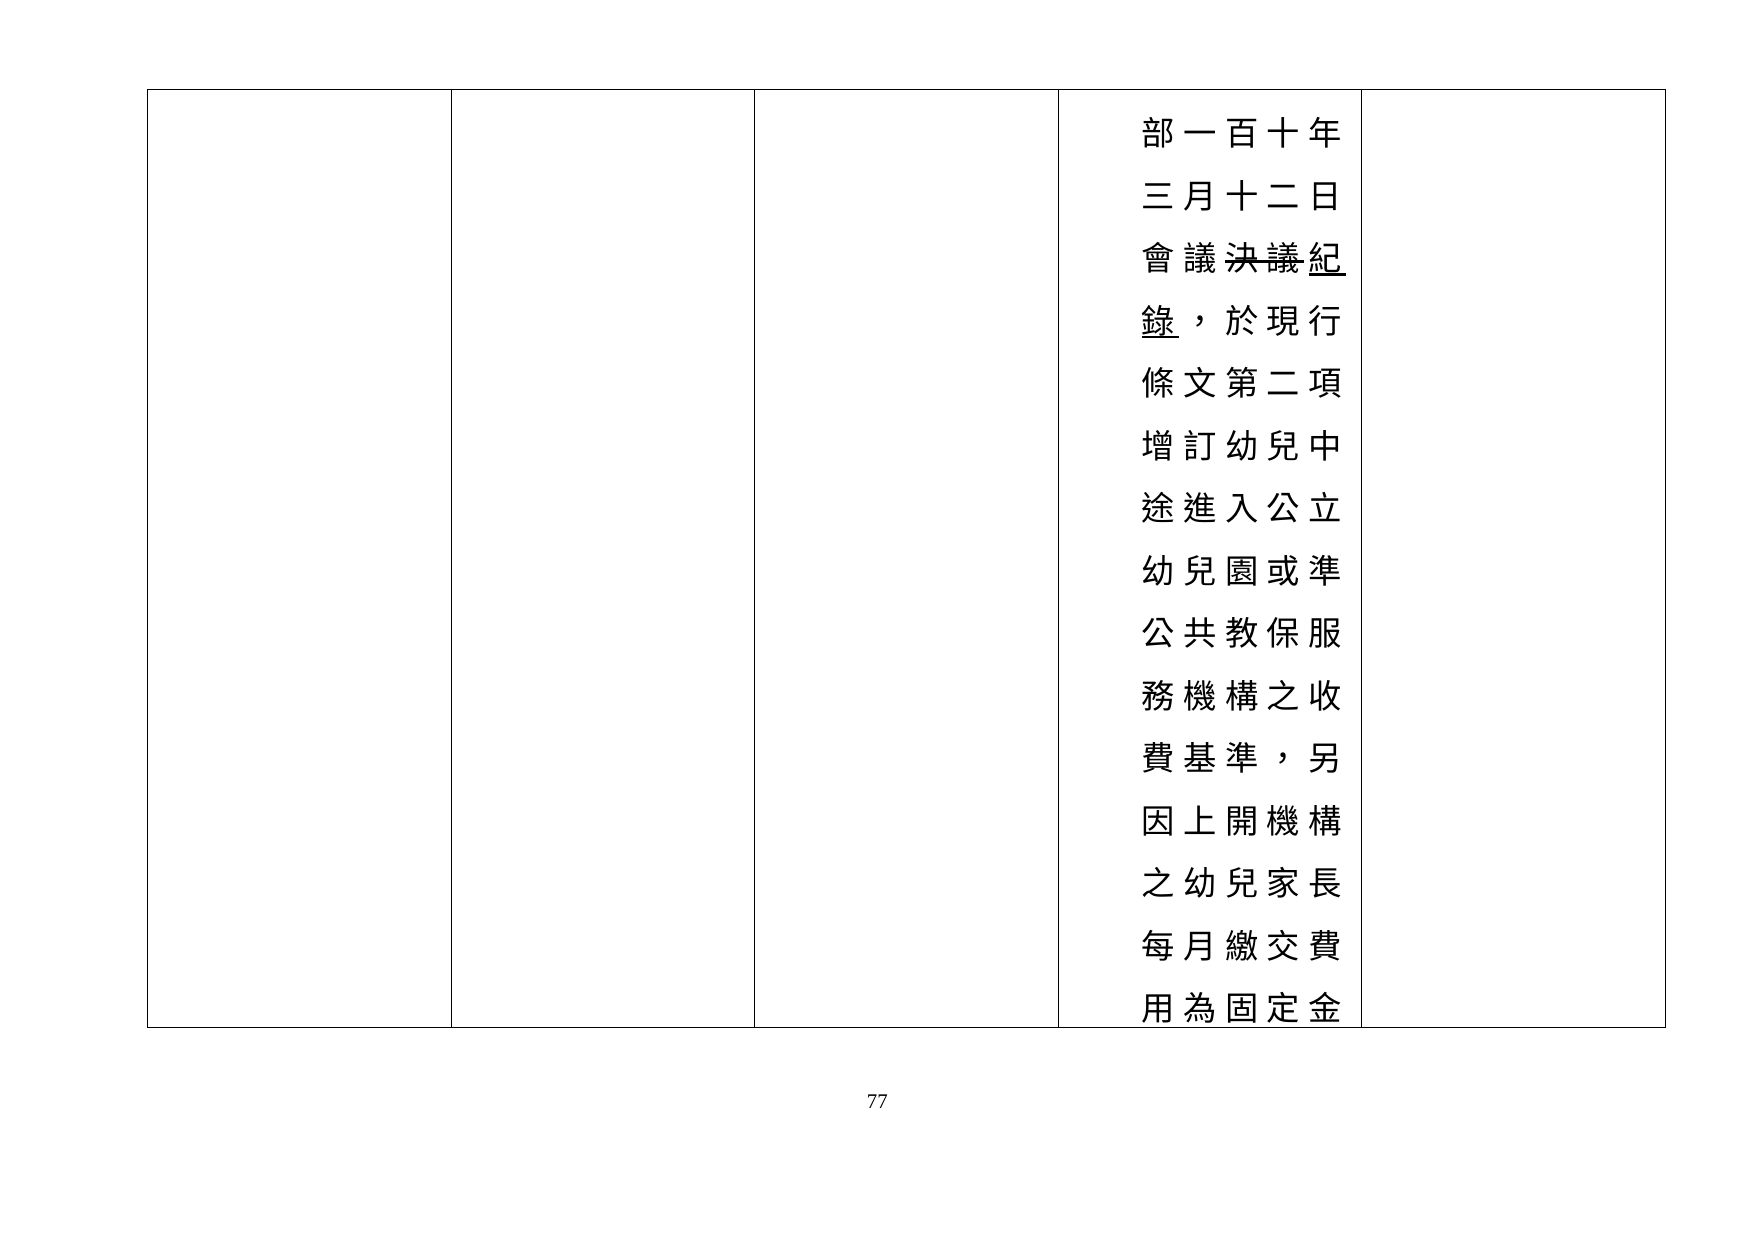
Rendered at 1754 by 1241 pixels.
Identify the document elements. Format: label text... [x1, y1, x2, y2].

table_cell [1362, 90, 1665, 1027]
table_cell [88, 89, 147, 1027]
table_cell 部一百十年三月十二日會議決議紀錄，於現行條文第二項增訂幼兒中途進入公立幼兒園或準公共教保服務機構之收費基準，另因上開機構之幼兒家長每月繳交費用為固定金 [1059, 90, 1361, 1027]
table_cell [1666, 89, 1683, 1027]
table_cell [452, 90, 754, 1027]
table_cell [755, 90, 1058, 1027]
table_cell [148, 90, 451, 1027]
